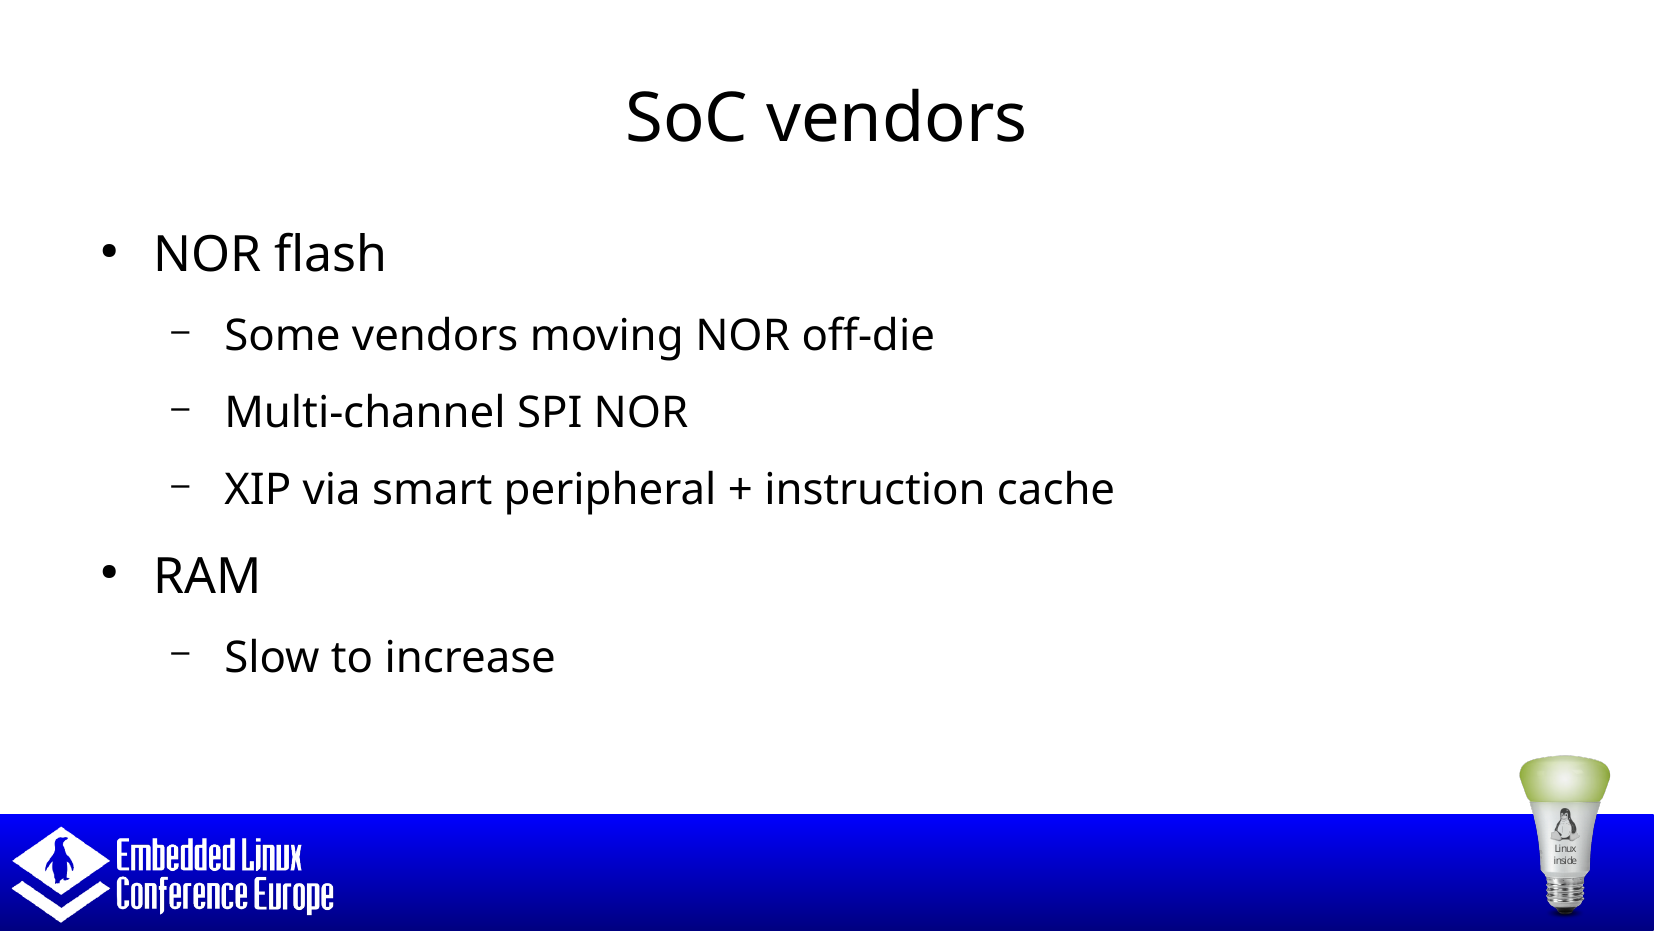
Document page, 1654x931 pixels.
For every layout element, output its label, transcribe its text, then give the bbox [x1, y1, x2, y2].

title SoC vendors [82, 37, 1571, 193]
list NOR flash Some vendors moving NOR off-die Multi-channel SPI NOR XIP via smart peripheral + instruction cache RAM Slow to increase [82, 217, 1571, 758]
picture [7, 821, 338, 927]
